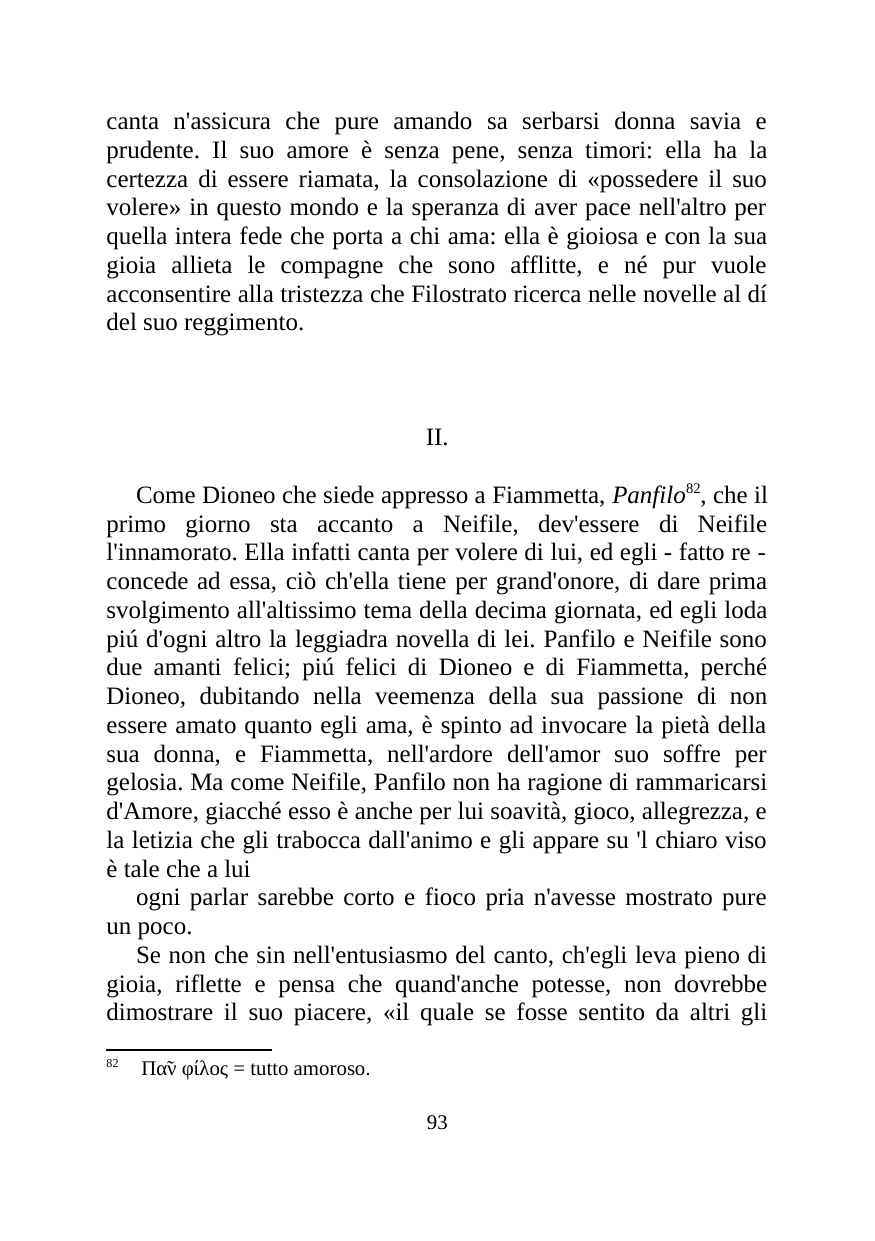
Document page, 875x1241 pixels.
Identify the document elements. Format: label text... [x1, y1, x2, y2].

text Come Dioneo che siede appresso a Fiammetta, Panfilo, che il primo giorno sta accanto a Neifile, dev'essere di Neifile l'innamorato. Ella infatti canta per volere di lui, ed egli - fatto re - concede ad essa, ciò ch'ella tiene per grand'onore, di dare prima svolgimento all'altissimo tema della decima giornata, ed egli loda piú d'ogni altro la leggiadra novella di lei. Panfilo e Neifile sono due amanti felici; piú felici di Dioneo e di Fiammetta, perché Dioneo, dubitando nella veemenza della sua passione di non essere amato quanto egli ama, è spinto ad invocare la pietà della sua donna, e Fiammetta, nell'ardore dell'amor suo soffre per gelosia. Ma come Neifile, Panfilo non ha ragione di rammaricarsi d'Amore, giacché esso è anche per lui soavità, gioco, allegrezza, e la letizia che gli trabocca dall'animo e gli appare su 'l chiaro viso è tale che a lui [106, 480, 768, 882]
text Πα̃ν φίλος = tutto amoroso. [106, 1056, 768, 1080]
text Se non che sin nell'entusiasmo del canto, ch'egli leva pieno di gioia, riflette e pensa che quand'anche potesse, non dovrebbe dimostrare il suo piacere, «il quale se fosse sentito da altri gli [106, 940, 768, 1026]
text ogni parlar sarebbe corto e fioco pria n'avesse mostrato pure un poco. [106, 882, 768, 940]
text canta n'assicura che pure amando sa serbarsi donna savia e prudente. Il suo amore è senza pene, senza timori: ella ha la certezza di essere riamata, la consolazione di «possedere il suo volere» in questo mondo e la speranza di aver pace nell'altro per quella intera fede che porta a chi ama: ella è gioiosa e con la sua gioia allieta le compagne che sono afflitte, e né pur vuole acconsentire alla tristezza che Filostrato ricerca nelle novelle al dí del suo reggimento. [106, 106, 768, 336]
text II. [106, 422, 768, 451]
